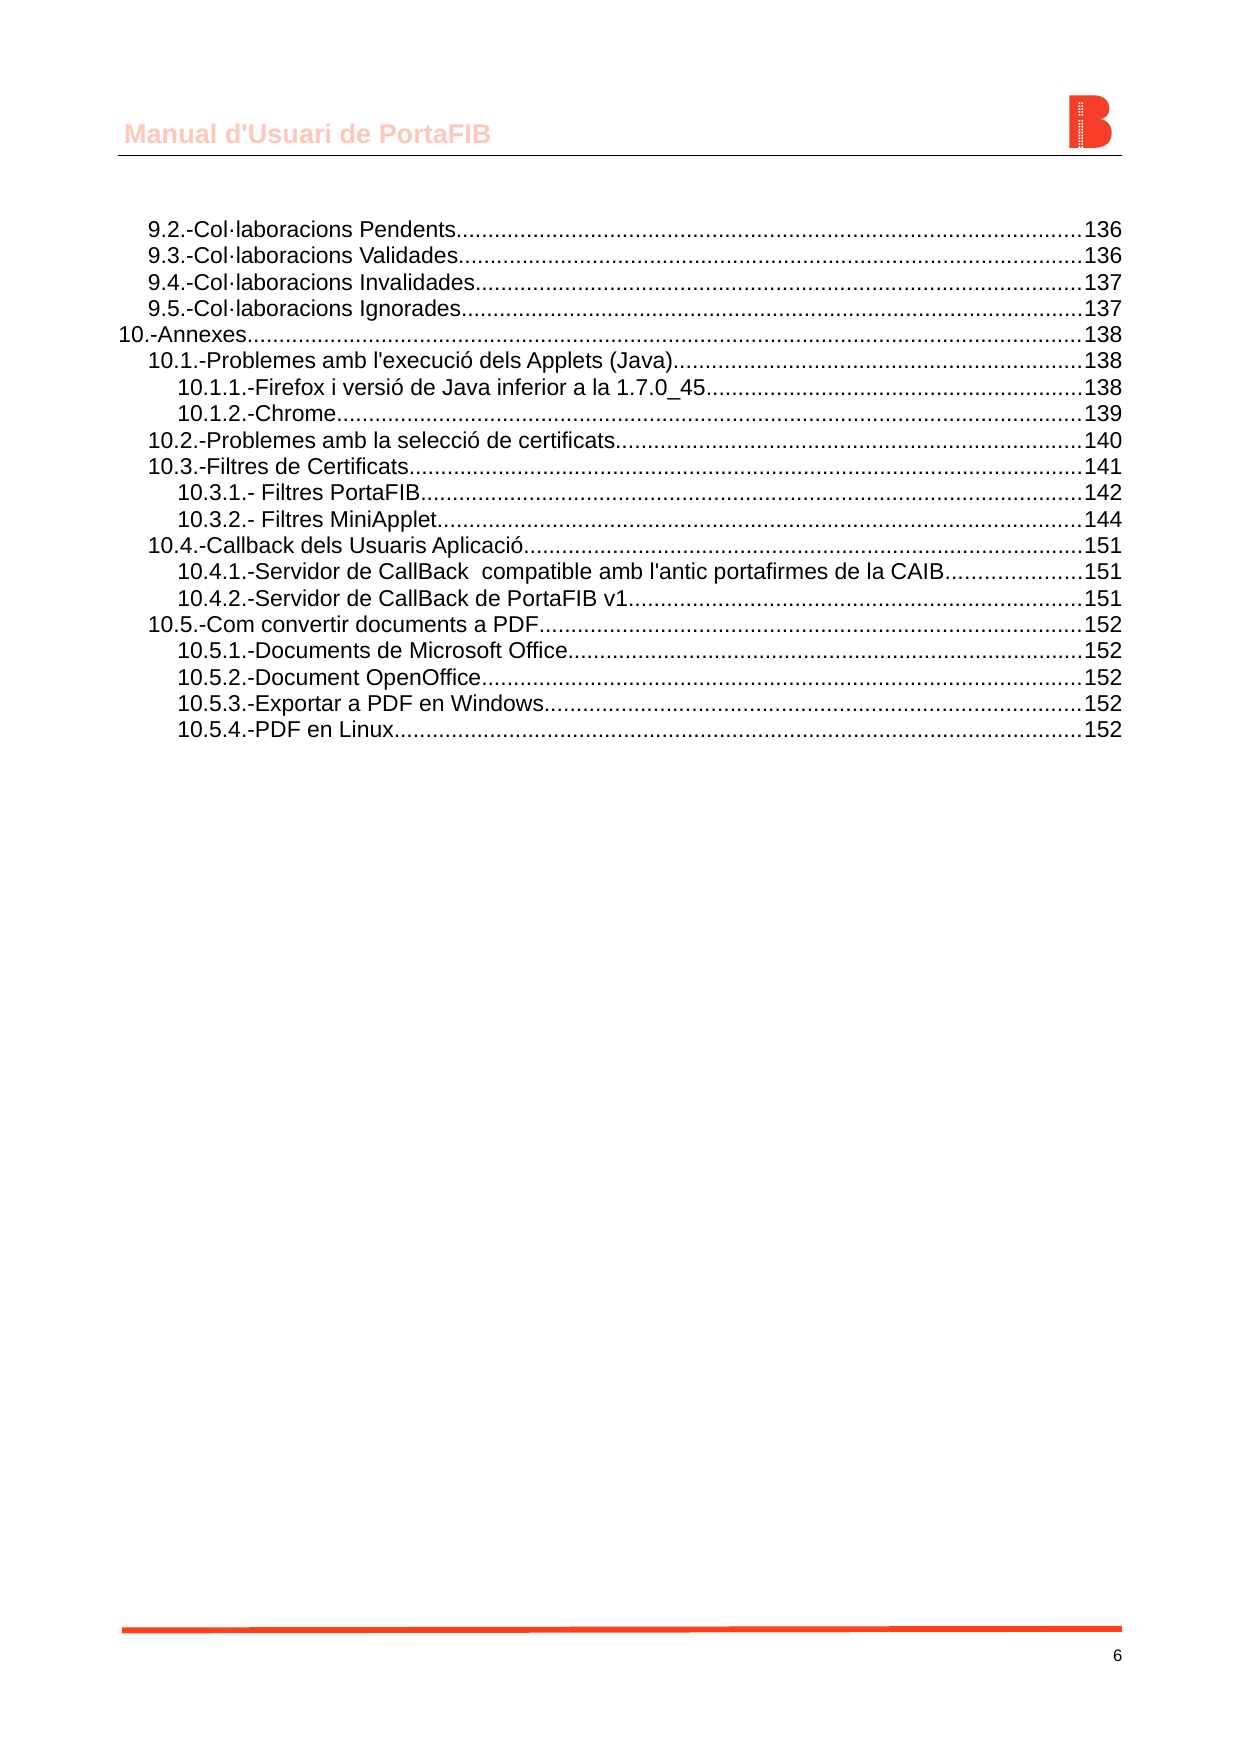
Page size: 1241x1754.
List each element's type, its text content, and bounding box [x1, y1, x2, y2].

text 9.3.-Col·laboracions Validades 136 [148, 242, 1122, 268]
text 10.-Annexes 138 [118, 321, 1122, 347]
text 10.1.1.-Firefox i versió de Java inferior a la 1.7.0_45 138 [177, 374, 1122, 400]
text 10.1.-Problemes amb l'execució dels Applets (Java) 138 [148, 347, 1122, 374]
text 10.3.1.- Filtres PortaFIB 142 [177, 479, 1122, 506]
text 10.3.-Filtres de Certificats 141 [148, 453, 1122, 479]
text 10.4.1.-Servidor de CallBack compatible amb l'antic portafirmes de la CAIB 151 [177, 558, 1122, 585]
text 10.5.1.-Documents de Microsoft Office 152 [177, 637, 1122, 664]
picture [1063, 94, 1117, 150]
text 10.2.-Problemes amb la selecció de certificats 140 [148, 427, 1122, 453]
text 10.5.-Com convertir documents a PDF 152 [148, 611, 1122, 637]
text 10.5.2.-Document OpenOffice 152 [177, 664, 1122, 690]
text 10.5.4.-PDF en Linux 152 [177, 716, 1122, 743]
text 9.5.-Col·laboracions Ignorades 137 [148, 295, 1122, 321]
text 10.3.2.- Filtres MiniApplet 144 [177, 506, 1122, 532]
text 9.2.-Col·laboracions Pendents 136 [148, 216, 1122, 242]
text 10.4.-Callback dels Usuaris Aplicació 151 [148, 532, 1122, 558]
text 9.4.-Col·laboracions Invalidades 137 [148, 268, 1122, 295]
text 10.5.3.-Exportar a PDF en Windows 152 [177, 690, 1122, 716]
text 10.1.2.-Chrome 139 [177, 400, 1122, 427]
text 10.4.2.-Servidor de CallBack de PortaFIB v1 151 [177, 585, 1122, 611]
